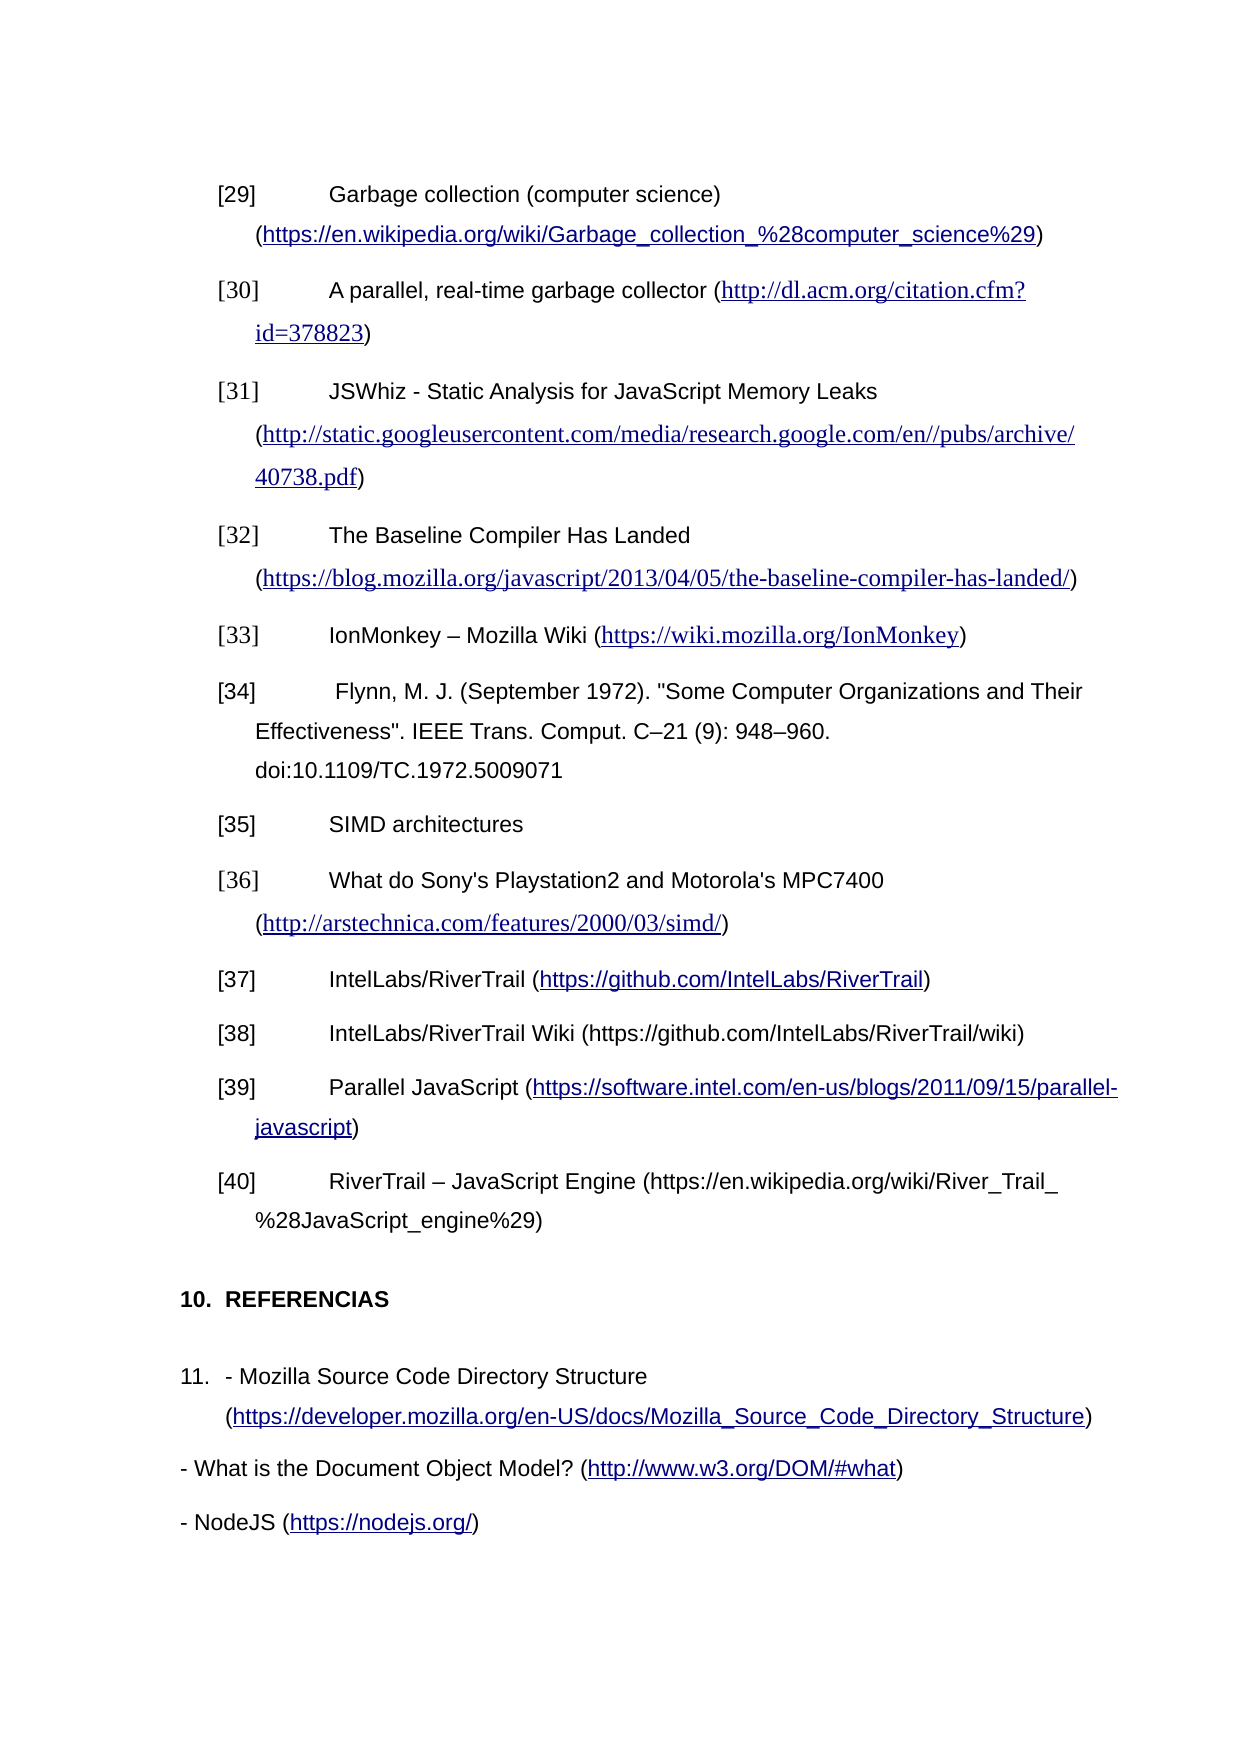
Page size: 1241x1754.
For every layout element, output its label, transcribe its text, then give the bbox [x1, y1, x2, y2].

subtitle - Mozilla Source Code Directory Structure (https://developer.mozilla.org/en-US/docs/Mozilla_Source_Code_Directory_Structure) [180, 1363, 1122, 1429]
text - What is the Document Object Model? (http://www.w3.org/DOM/#what) [180, 1455, 1122, 1481]
subtitle REFERENCIAS [180, 1286, 1122, 1313]
text - NodeJS (https://nodejs.org/) [180, 1509, 1122, 1535]
list SIMD architectures [217, 811, 1122, 838]
list IntelLabs/RiverTrail (https://github.com/IntelLabs/RiverTrail) [217, 966, 1122, 992]
list Parallel JavaScript (https://software.intel.com/en-us/blogs/2011/09/15/parallel-javascript) [217, 1074, 1122, 1140]
list JSWhiz - Static Analysis for JavaScript Memory Leaks (http://static.googleusercontent.com/media/research.google.com/en//pubs/archive/40738.pdf) [217, 376, 1122, 491]
list RiverTrail – JavaScript Engine (https://en.wikipedia.org/wiki/River_Trail_%28JavaScript_engine%29) [217, 1168, 1122, 1234]
list Garbage collection (computer science) (https://en.wikipedia.org/wiki/Garbage_collection_%28computer_science%29) [217, 181, 1122, 247]
list Flynn, M. J. (September 1972). "Some Computer Organizations and Their Effectiveness". IEEE Trans. Comput. C–21 (9): 948–960. doi:10.1109/TC.1972.5009071 [217, 678, 1122, 783]
list IonMonkey – Mozilla Wiki (https://wiki.mozilla.org/IonMonkey) [217, 621, 1122, 649]
list The Baseline Compiler Has Landed (https://blog.mozilla.org/javascript/2013/04/05/the-baseline-compiler-has-landed/) [217, 520, 1122, 592]
list IntelLabs/RiverTrail Wiki (https://github.com/IntelLabs/RiverTrail/wiki) [217, 1020, 1122, 1047]
list What do Sony's Playstation2 and Motorola's MPC7400 (http://arstechnica.com/features/2000/03/simd/) [217, 865, 1122, 937]
list A parallel, real-time garbage collector (http://dl.acm.org/citation.cfm?id=378823) [217, 275, 1122, 347]
